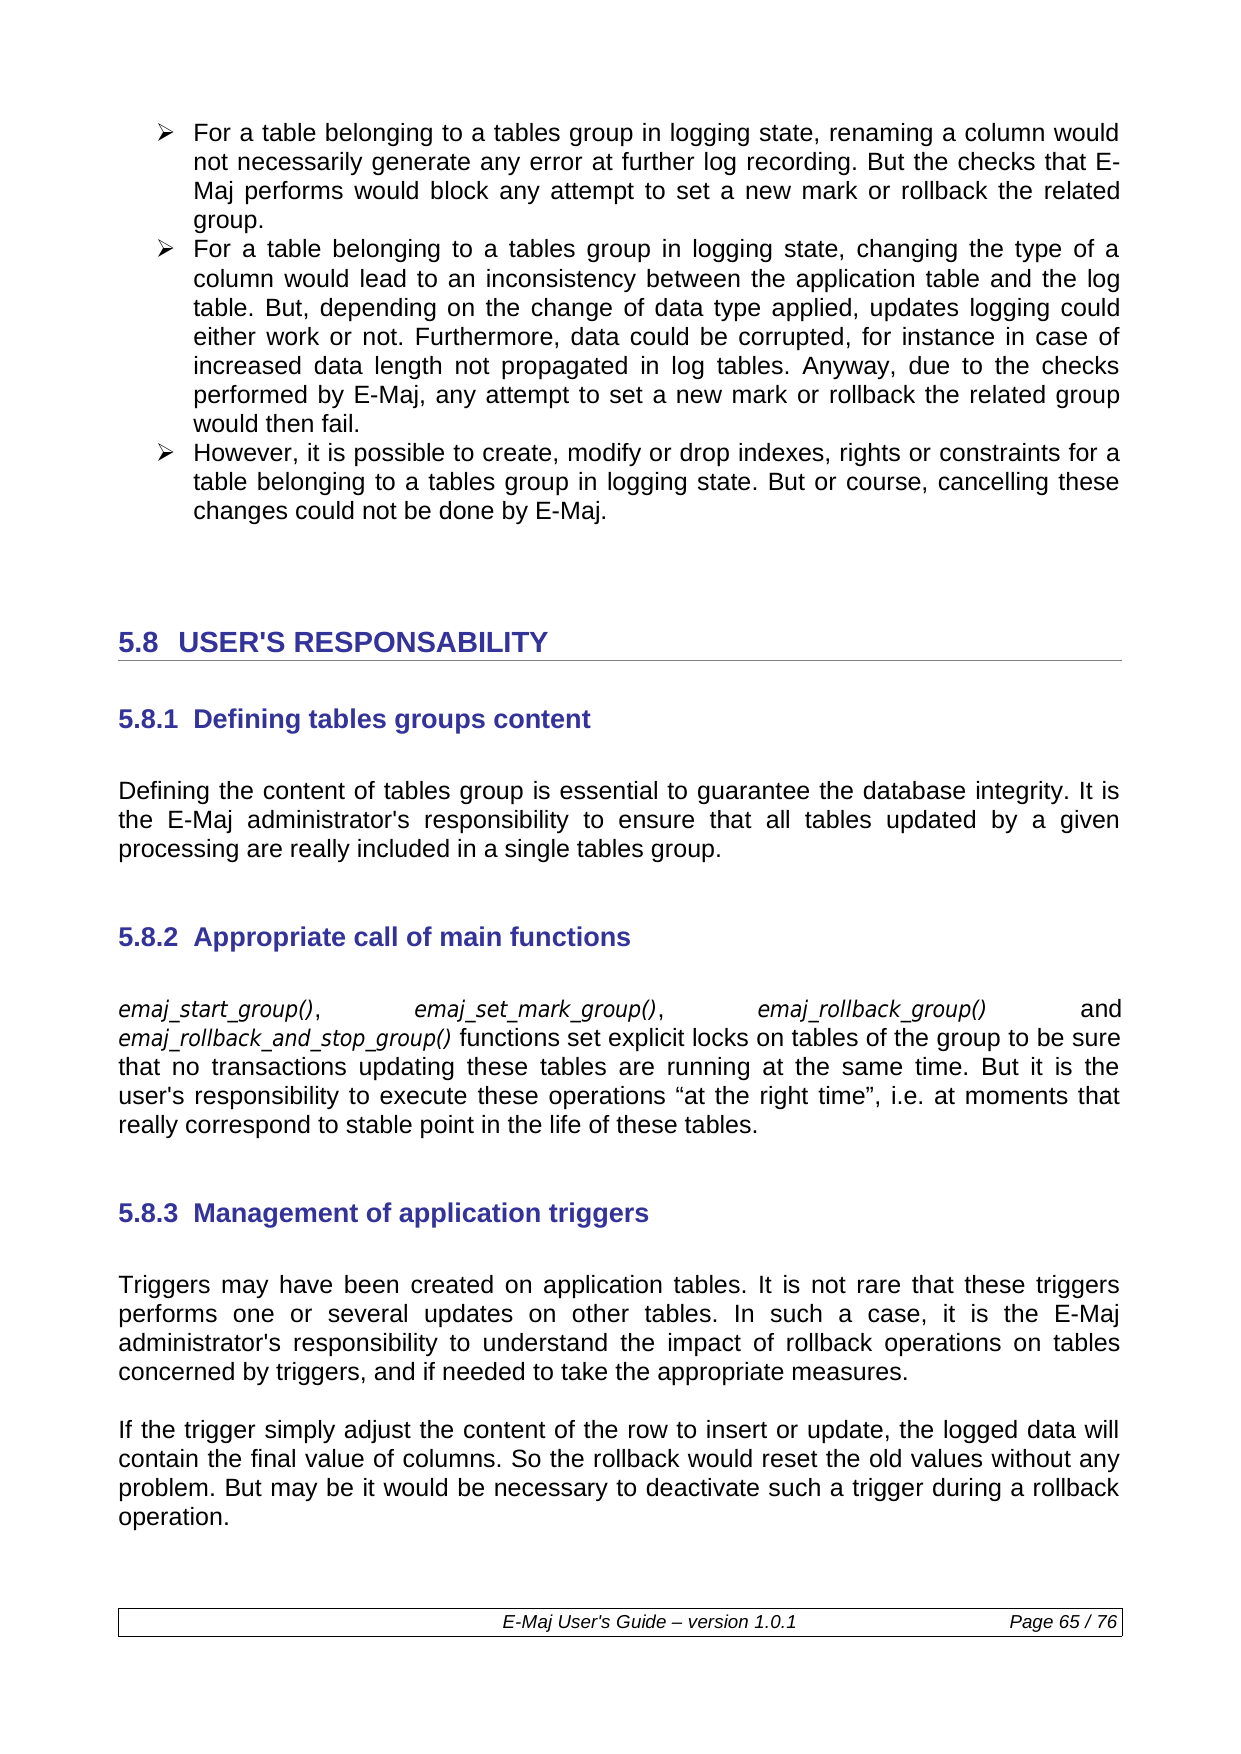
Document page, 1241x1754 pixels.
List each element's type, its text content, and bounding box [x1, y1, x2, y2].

text Triggers may have been created on application tables. It is not rare that these triggers performs one or several updates on other tables. In such a case, it is the E-Maj administrator's responsibility to understand the impact of rollback operations on tables concerned by triggers, and if needed to take the appropriate measures. [118, 1269, 1122, 1386]
subtitle Appropriate call of main functions [118, 921, 1122, 952]
list For a table belonging to a tables group in logging state, renaming a column would not necessarily generate any error at further log recording. But the checks that E-Maj performs would block any attempt to set a new mark or rollback the related group. [156, 118, 1122, 234]
subtitle Management of application triggers [118, 1197, 1122, 1228]
text emaj_start_group(), emaj_set_mark_group(), emaj_rollback_group() and emaj_rollback_and_stop_group() functions set explicit locks on tables of the group to be sure that no transactions updating these tables are running at the same time. But it is the user's responsibility to execute these operations “at the right time”, i.e. at moments that really correspond to stable point in the life of these tables. [118, 993, 1122, 1139]
list For a table belonging to a tables group in logging state, changing the type of a column would lead to an inconsistency between the application table and the log table. But, depending on the change of data type applied, updates logging could either work or not. Furthermore, data could be corrupted, for instance in case of increased data length not propagated in log tables. Anyway, due to the checks performed by E-Maj, any attempt to set a new mark or rollback the related group would then fail. [156, 234, 1122, 438]
list However, it is possible to create, modify or drop indexes, rights or constraints for a table belonging to a tables group in logging state. But or course, cancelling these changes could not be done by E-Maj. [156, 438, 1122, 525]
subtitle Defining tables groups content [118, 703, 1122, 734]
text If the trigger simply adjust the content of the row to insert or update, the logged data will contain the final value of columns. So the rollback would reset the old values without any problem. But may be it would be necessary to deactivate such a trigger during a rollback operation. [118, 1415, 1122, 1531]
subtitle User's responsability [118, 625, 1122, 660]
text Defining the content of tables group is essential to guarantee the database integrity. It is the E-Maj administrator's responsibility to ensure that all tables updated by a given processing are really included in a single tables group. [118, 776, 1122, 863]
